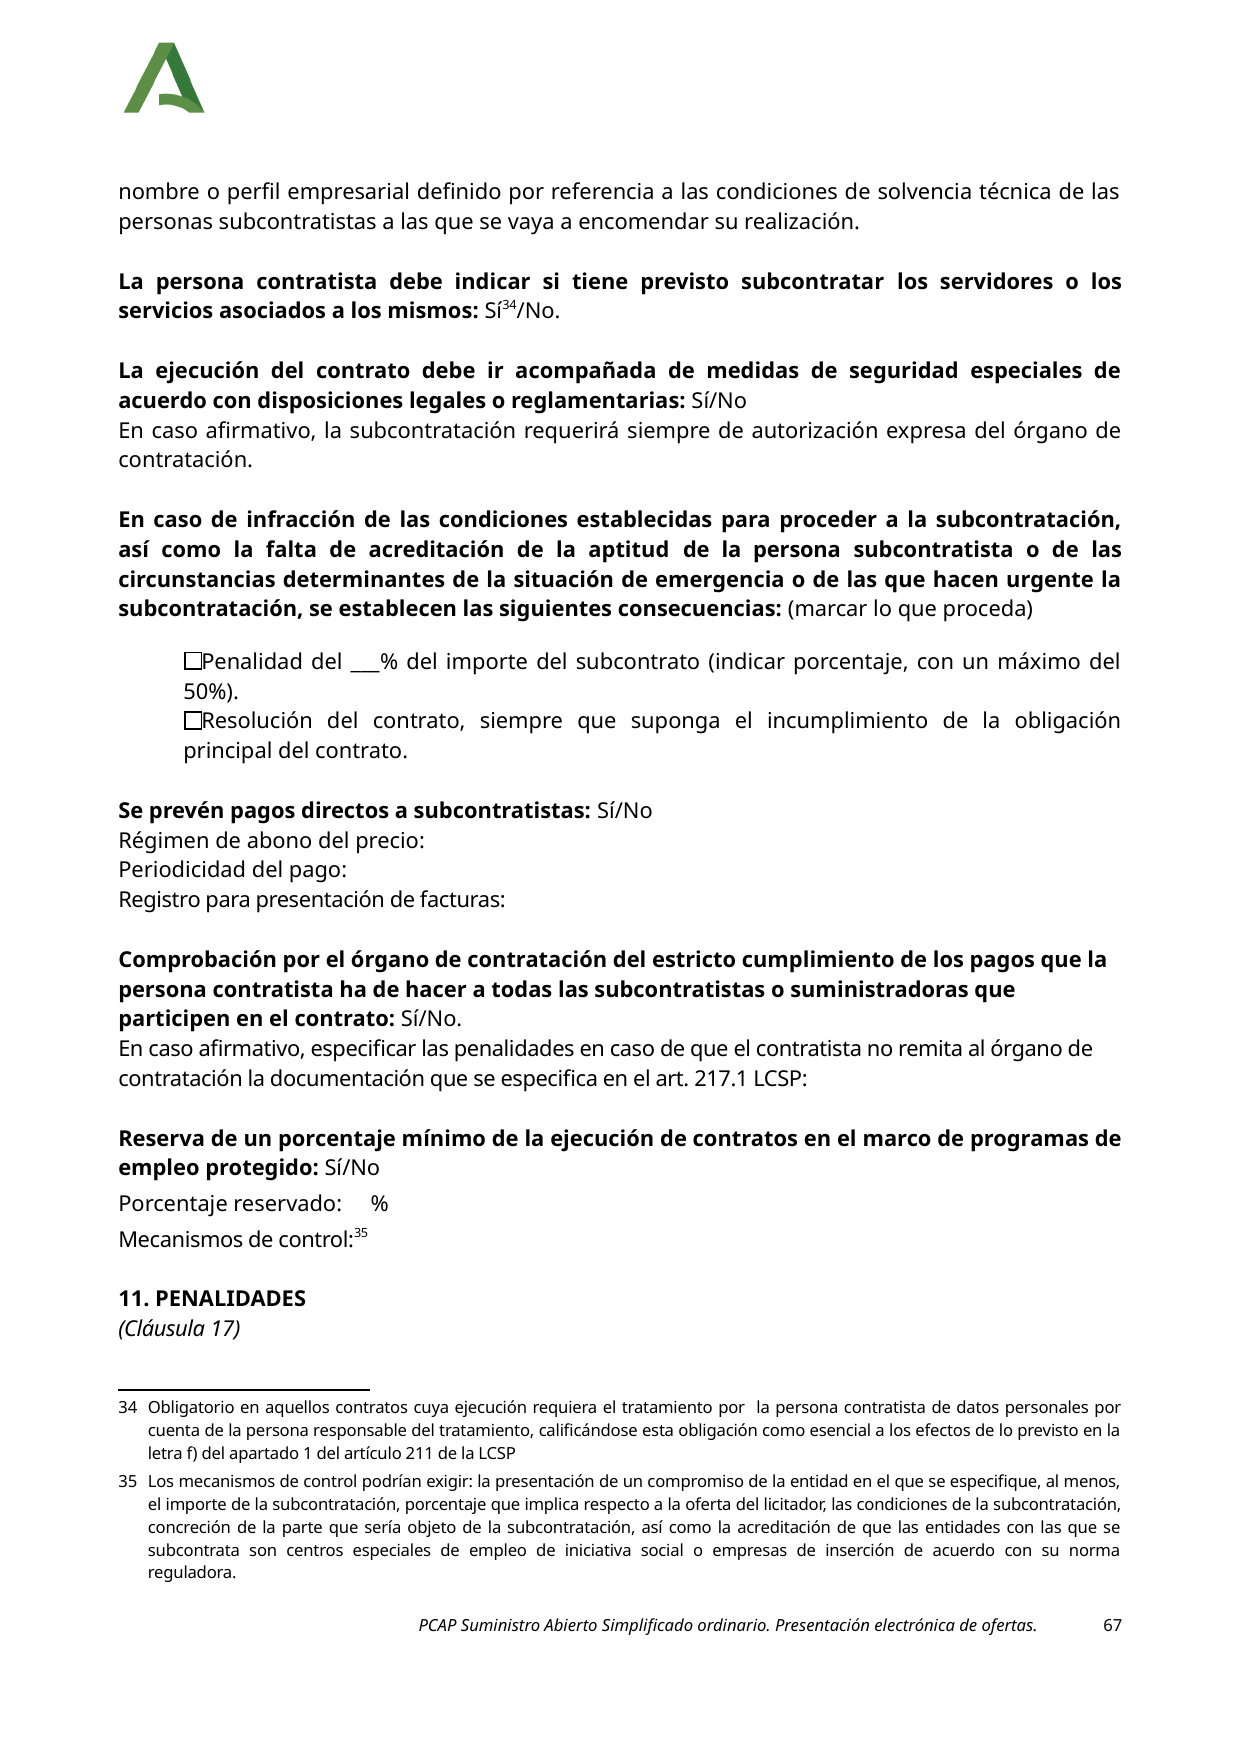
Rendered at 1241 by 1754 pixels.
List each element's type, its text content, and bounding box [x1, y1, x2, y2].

text Obligatorio en aquellos contratos cuya ejecución requiera el tratamiento por la persona contratista de datos personales por cuenta de la persona responsable del tratamiento, calificándose esta obligación como esencial a los efectos de lo previsto en la letra f) del apartado 1 del artículo 211 de la LCSP [118, 1396, 1122, 1464]
text En caso de infracción de las condiciones establecidas para proceder a la subcontratación, así como la falta de acreditación de la aptitud de la persona subcontratista o de las circunstancias determinantes de la situación de emergencia o de las que hacen urgente la subcontratación, se establecen las siguientes consecuencias: (marcar lo que proceda) [118, 504, 1122, 623]
text Penalidad del ___% del importe del subcontrato (indicar porcentaje, con un máximo del 50%). [183, 646, 1122, 706]
text En caso afirmativo, especificar las penalidades en caso de que el contratista no remita al órgano de contratación la documentación que se especifica en el art. 217.1 LCSP: [118, 1033, 1122, 1093]
text Comprobación por el órgano de contratación del estricto cumplimiento de los pagos que la persona contratista ha de hacer a todas las subcontratistas o suministradoras que participen en el contrato: Sí/No. [118, 944, 1122, 1033]
text Los mecanismos de control podrían exigir: la presentación de un compromiso de la entidad en el que se especifique, al menos, el importe de la subcontratación, porcentaje que implica respecto a la oferta del licitador, las condiciones de la subcontratación, concreción de la parte que sería objeto de la subcontratación, así como la acreditación de que las entidades con las que se subcontrata son centros especiales de empleo de iniciativa social o empresas de inserción de acuerdo con su norma reguladora. [118, 1470, 1122, 1584]
text Reserva de un porcentaje mínimo de la ejecución de contratos en el marco de programas de empleo protegido: Sí/No [118, 1123, 1122, 1182]
text Se prevén pagos directos a subcontratistas: Sí/No [118, 795, 1122, 825]
text En caso afirmativo, la subcontratación requerirá siempre de autorización expresa del órgano de contratación. [118, 415, 1122, 474]
text Resolución del contrato, siempre que suponga el incumplimiento de la obligación principal del contrato. [183, 706, 1122, 765]
text La persona contratista debe indicar si tiene previsto subcontratar los servidores o los servicios asociados a los mismos: Sí/No. [118, 266, 1122, 325]
text Porcentaje reservado: % [118, 1188, 1122, 1218]
text nombre o perfil empresarial definido por referencia a las condiciones de solvencia técnica de las personas subcontratistas a las que se vaya a encomendar su realización. [118, 176, 1122, 236]
text Registro para presentación de facturas: [118, 884, 1122, 914]
text Régimen de abono del precio: [118, 825, 1122, 854]
picture [119, 38, 209, 117]
text Periodicidad del pago: [118, 854, 1122, 884]
text 11. PENALIDADES [118, 1283, 1122, 1313]
text Mecanismos de control: [118, 1224, 1122, 1254]
text (Cláusula 17) [118, 1313, 1122, 1343]
text La ejecución del contrato debe ir acompañada de medidas de seguridad especiales de acuerdo con disposiciones legales o reglamentarias: Sí/No [118, 355, 1122, 415]
